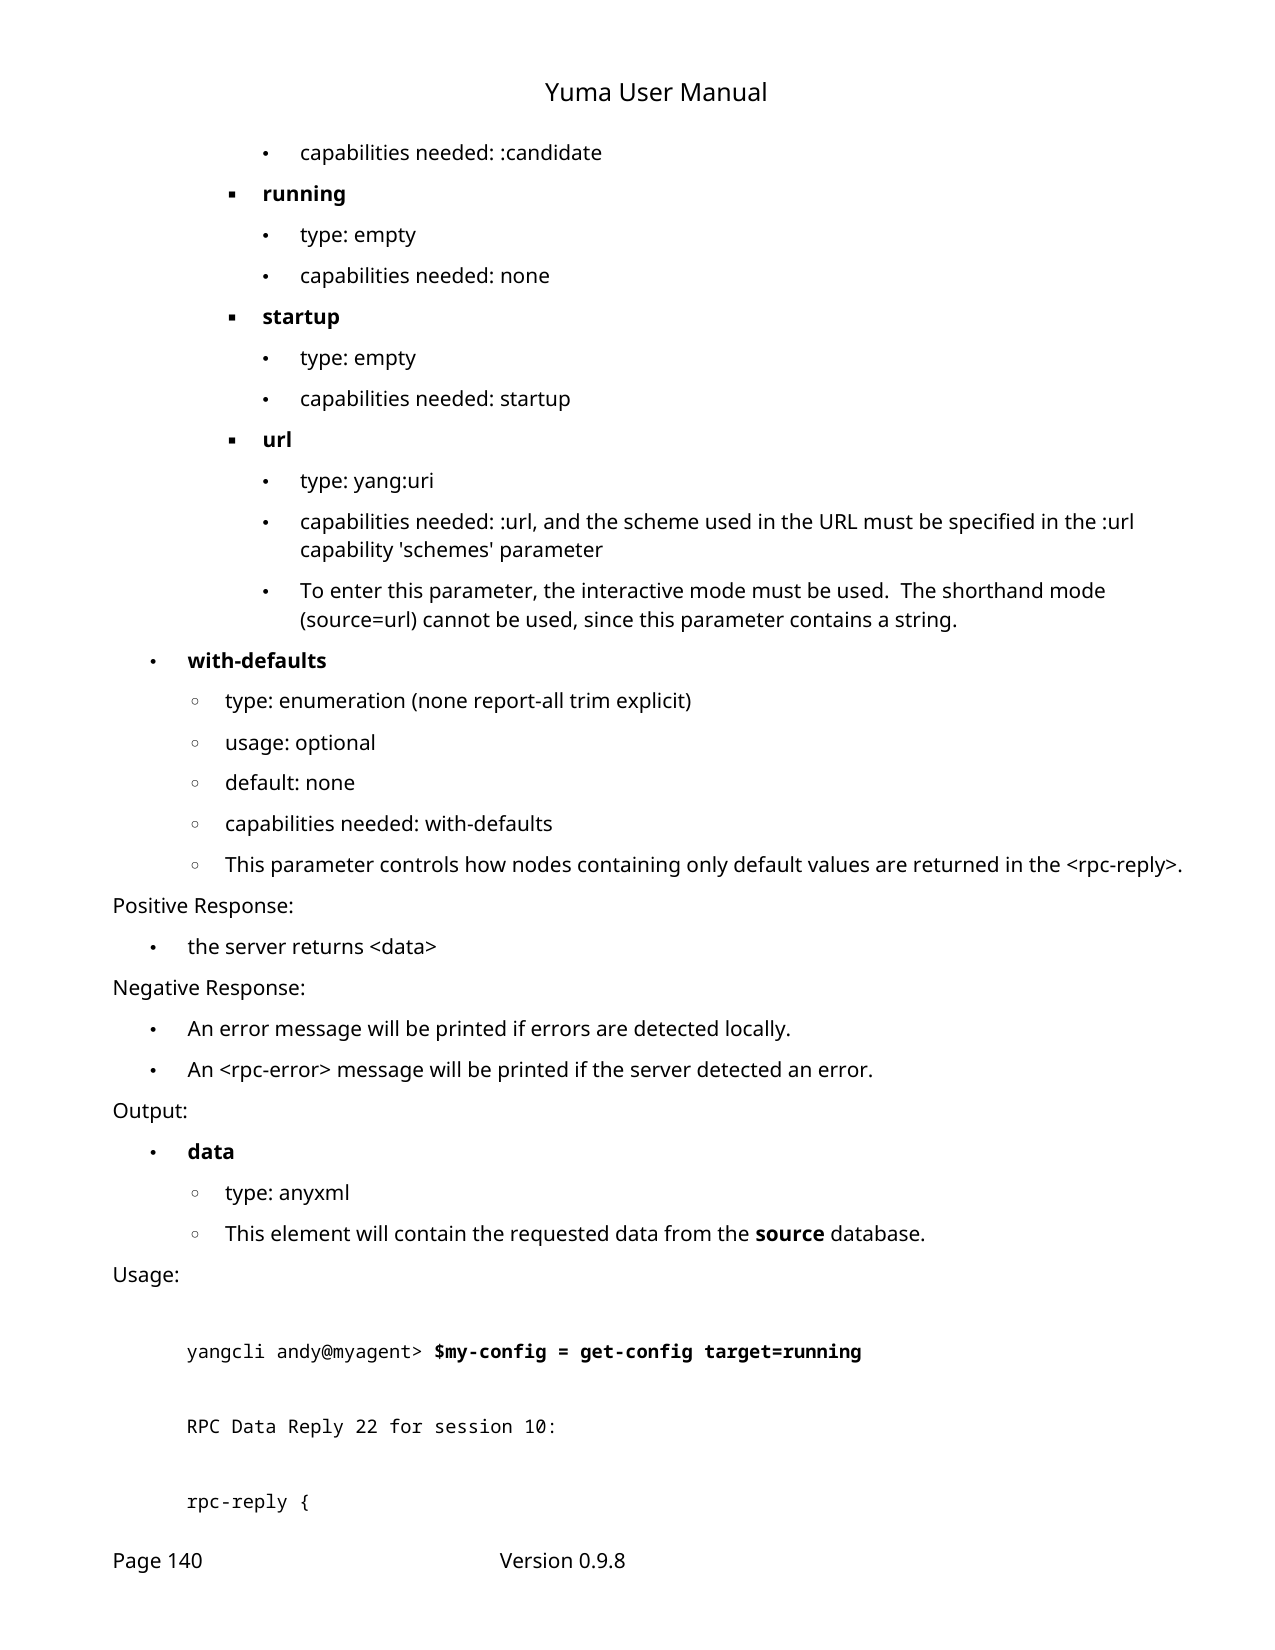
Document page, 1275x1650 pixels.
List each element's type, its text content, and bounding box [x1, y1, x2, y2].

text Negative Response: [112, 973, 1200, 1002]
text yangcli andy@myagent> $my-config = get-config target=running [112, 1338, 1200, 1364]
list capabilities needed: none [262, 261, 1200, 290]
list type: empty [262, 220, 1200, 249]
list the server returns <data> [150, 932, 1200, 961]
text Output: [112, 1096, 1200, 1124]
list type: anyxml [187, 1178, 1200, 1206]
text RPC Data Reply 22 for session 10: [112, 1413, 1200, 1439]
list with-defaults [150, 646, 1200, 674]
list capabilities needed: :url, and the scheme used in the URL must be specified in the :url capability 'schemes' parameter [262, 507, 1200, 564]
text rpc-reply { [112, 1488, 1200, 1514]
list An error message will be printed if errors are detected locally. [150, 1014, 1200, 1043]
list usage: optional [187, 728, 1200, 756]
text Positive Response: [112, 891, 1200, 920]
list startup [225, 302, 1200, 331]
list This parameter controls how nodes containing only default values are returned in the <rpc-reply>. [187, 850, 1200, 879]
list capabilities needed: :candidate [262, 138, 1200, 167]
list url [225, 425, 1200, 453]
list capabilities needed: with-defaults [187, 809, 1200, 838]
list This element will contain the requested data from the source database. [187, 1219, 1200, 1247]
list To enter this parameter, the interactive mode must be used. The shorthand mode (source=url) cannot be used, since this parameter contains a string. [262, 576, 1200, 633]
list type: empty [262, 343, 1200, 372]
list An <rpc-error> message will be printed if the server detected an error. [150, 1055, 1200, 1083]
list data [150, 1137, 1200, 1165]
list capabilities needed: startup [262, 384, 1200, 413]
list running [225, 179, 1200, 208]
text Usage: [112, 1260, 1200, 1288]
list type: yang:uri [262, 466, 1200, 494]
list default: none [187, 768, 1200, 797]
list type: enumeration (none report-all trim explicit) [187, 687, 1200, 715]
